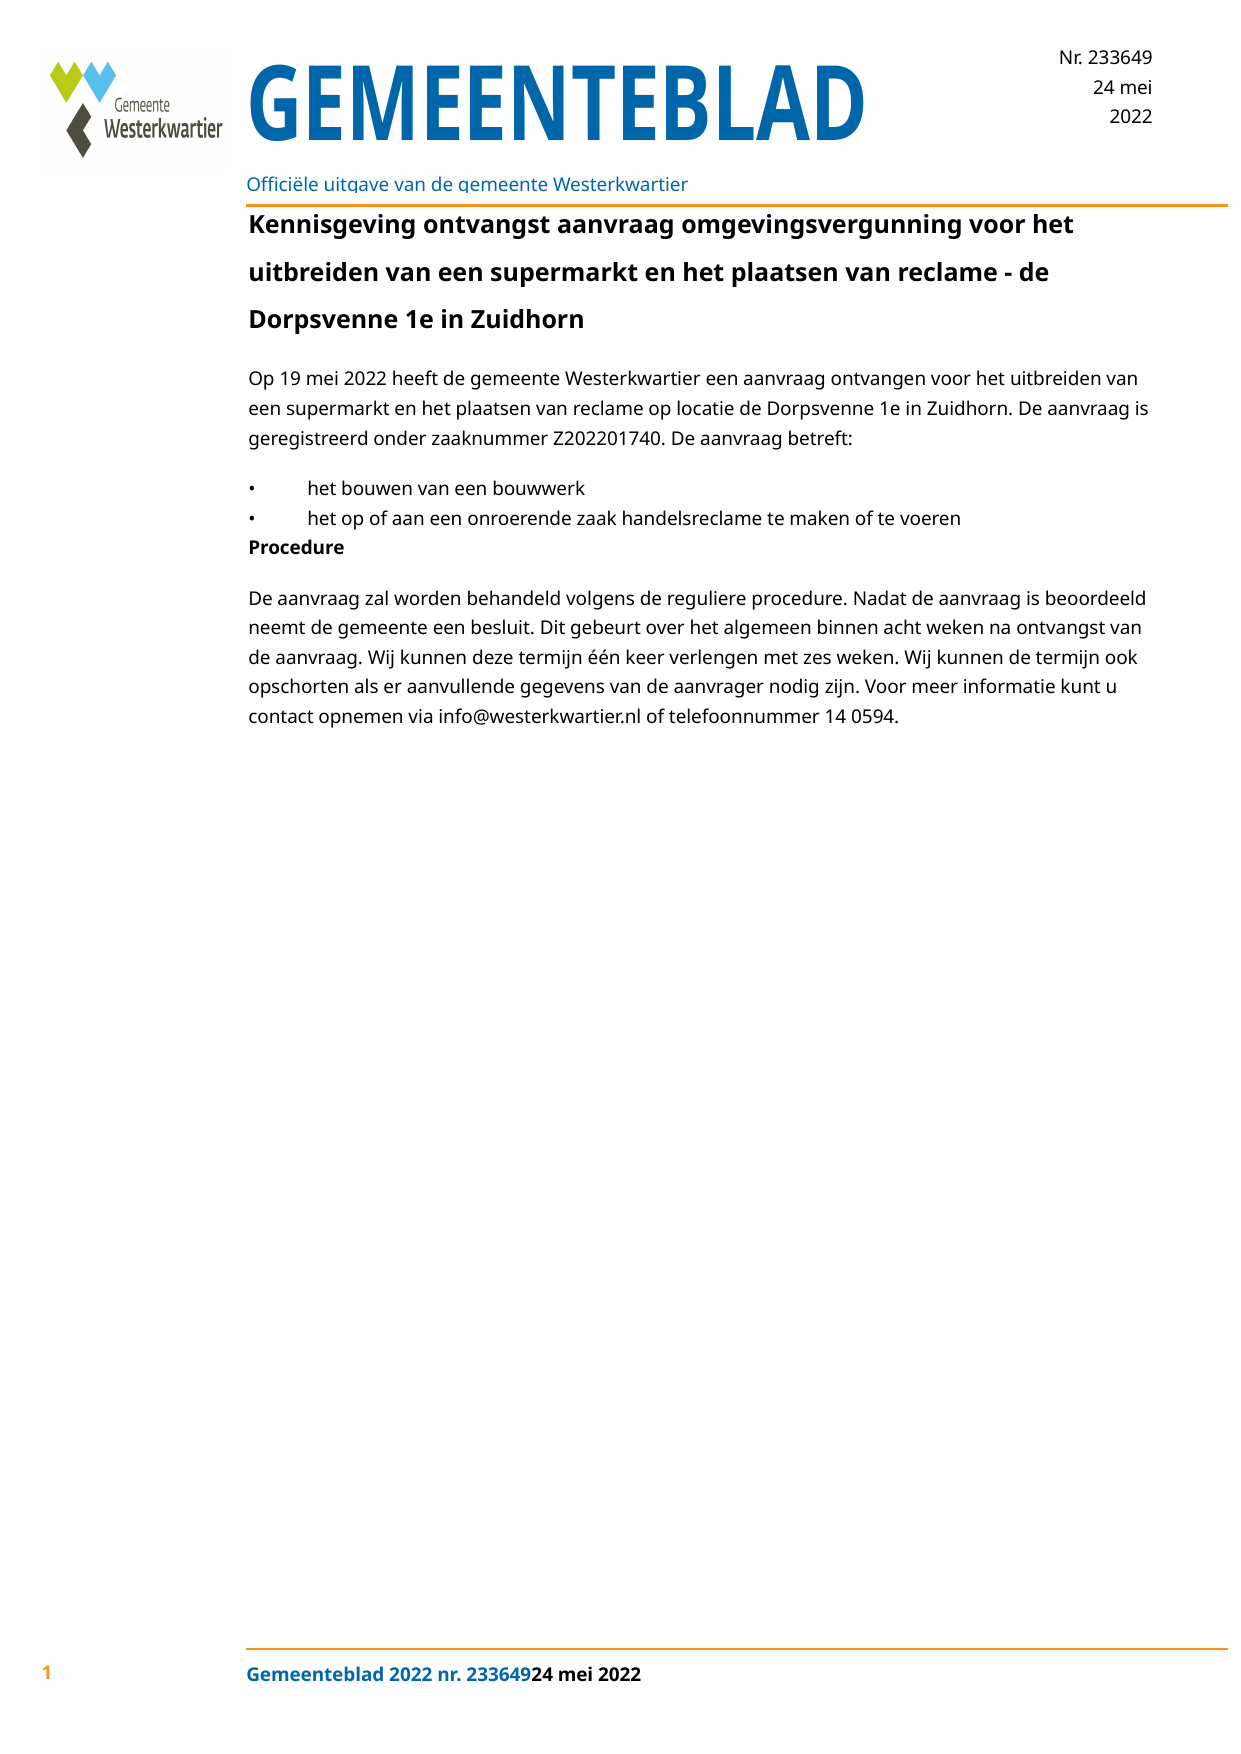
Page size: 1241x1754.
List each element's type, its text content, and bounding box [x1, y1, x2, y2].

text Kennisgeving ontvangst aanvraag omgevingsvergunning voor het uitbreiden van een supermarkt en het plaatsen van reclame - de Dorpsvenne 1e in Zuidhorn [248, 207, 1152, 336]
picture [41, 47, 231, 172]
text De aanvraag zal worden behandeld volgens de reguliere procedure. Nadat de aanvraag is beoordeeld neemt de gemeente een besluit. Dit gebeurt over het algemeen binnen acht weken na ontvangst van de aanvraag. Wij kunnen deze termijn één keer verlengen met zes weken. Wij kunnen de termijn ook opschorten als er aanvullende gegevens van de aanvrager nodig zijn. Voor meer informatie kunt u contact opnemen via info@westerkwartier.nl of telefoonnummer 14 0594. [248, 585, 1152, 729]
list het op of aan een onroerende zaak handelsreclame te maken of te voeren [248, 505, 1152, 530]
text Op 19 mei 2022 heeft de gemeente Westerkwartier een aanvraag ontvangen voor het uitbreiden van een supermarkt en het plaatsen van reclame op locatie de Dorpsvenne 1e in Zuidhorn. De aanvraag is geregistreerd onder zaaknummer Z202201740. De aanvraag betreft: [248, 366, 1152, 450]
list het bouwen van een bouwwerk [248, 475, 1152, 501]
text Procedure [248, 534, 1152, 560]
